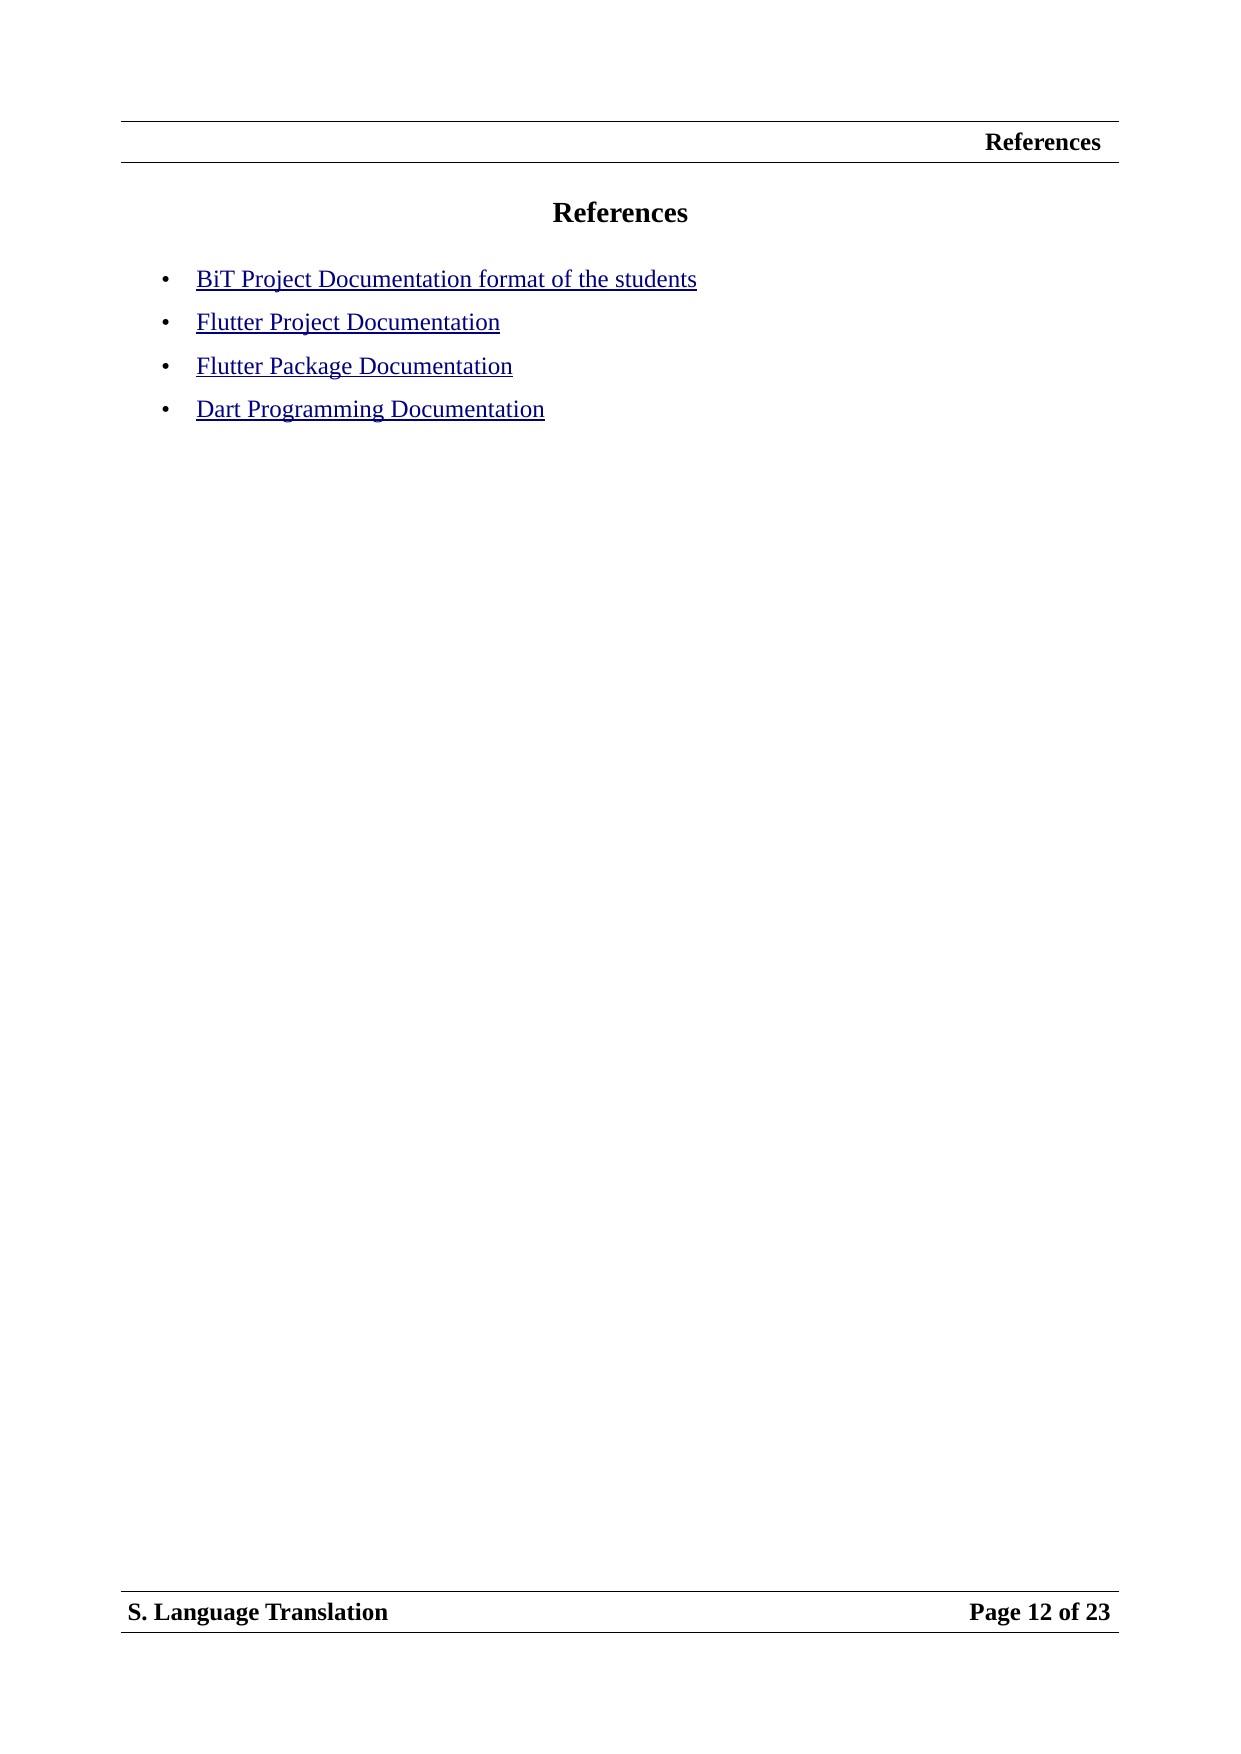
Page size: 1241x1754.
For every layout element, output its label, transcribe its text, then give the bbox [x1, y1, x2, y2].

list Flutter Project Documentation [159, 304, 1119, 336]
list Dart Programming Documentation [159, 391, 1119, 426]
list Flutter Package Documentation [159, 348, 1119, 379]
subtitle References [121, 192, 1119, 232]
list BiT Project Documentation format of the students [159, 261, 1119, 293]
